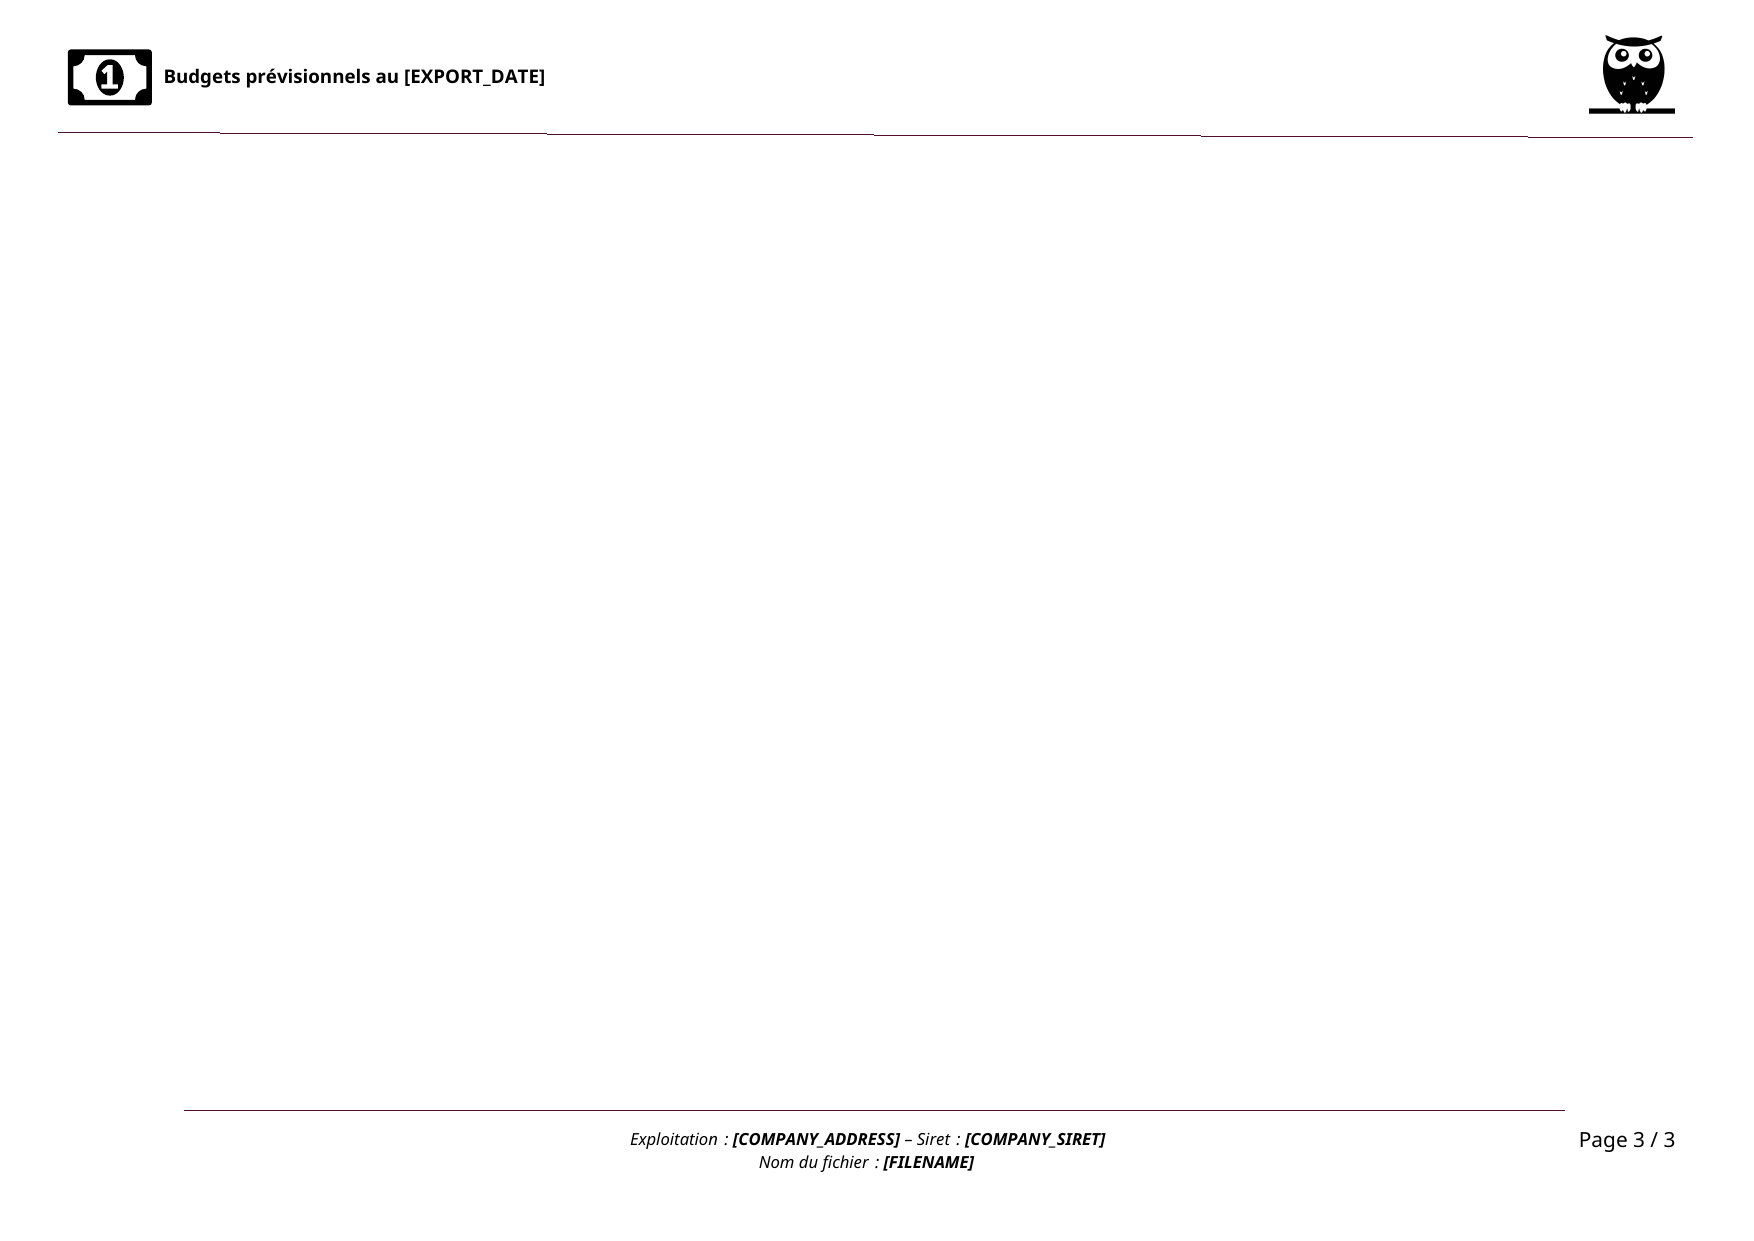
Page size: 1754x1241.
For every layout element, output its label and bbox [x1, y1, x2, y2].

picture [1589, 35, 1675, 114]
